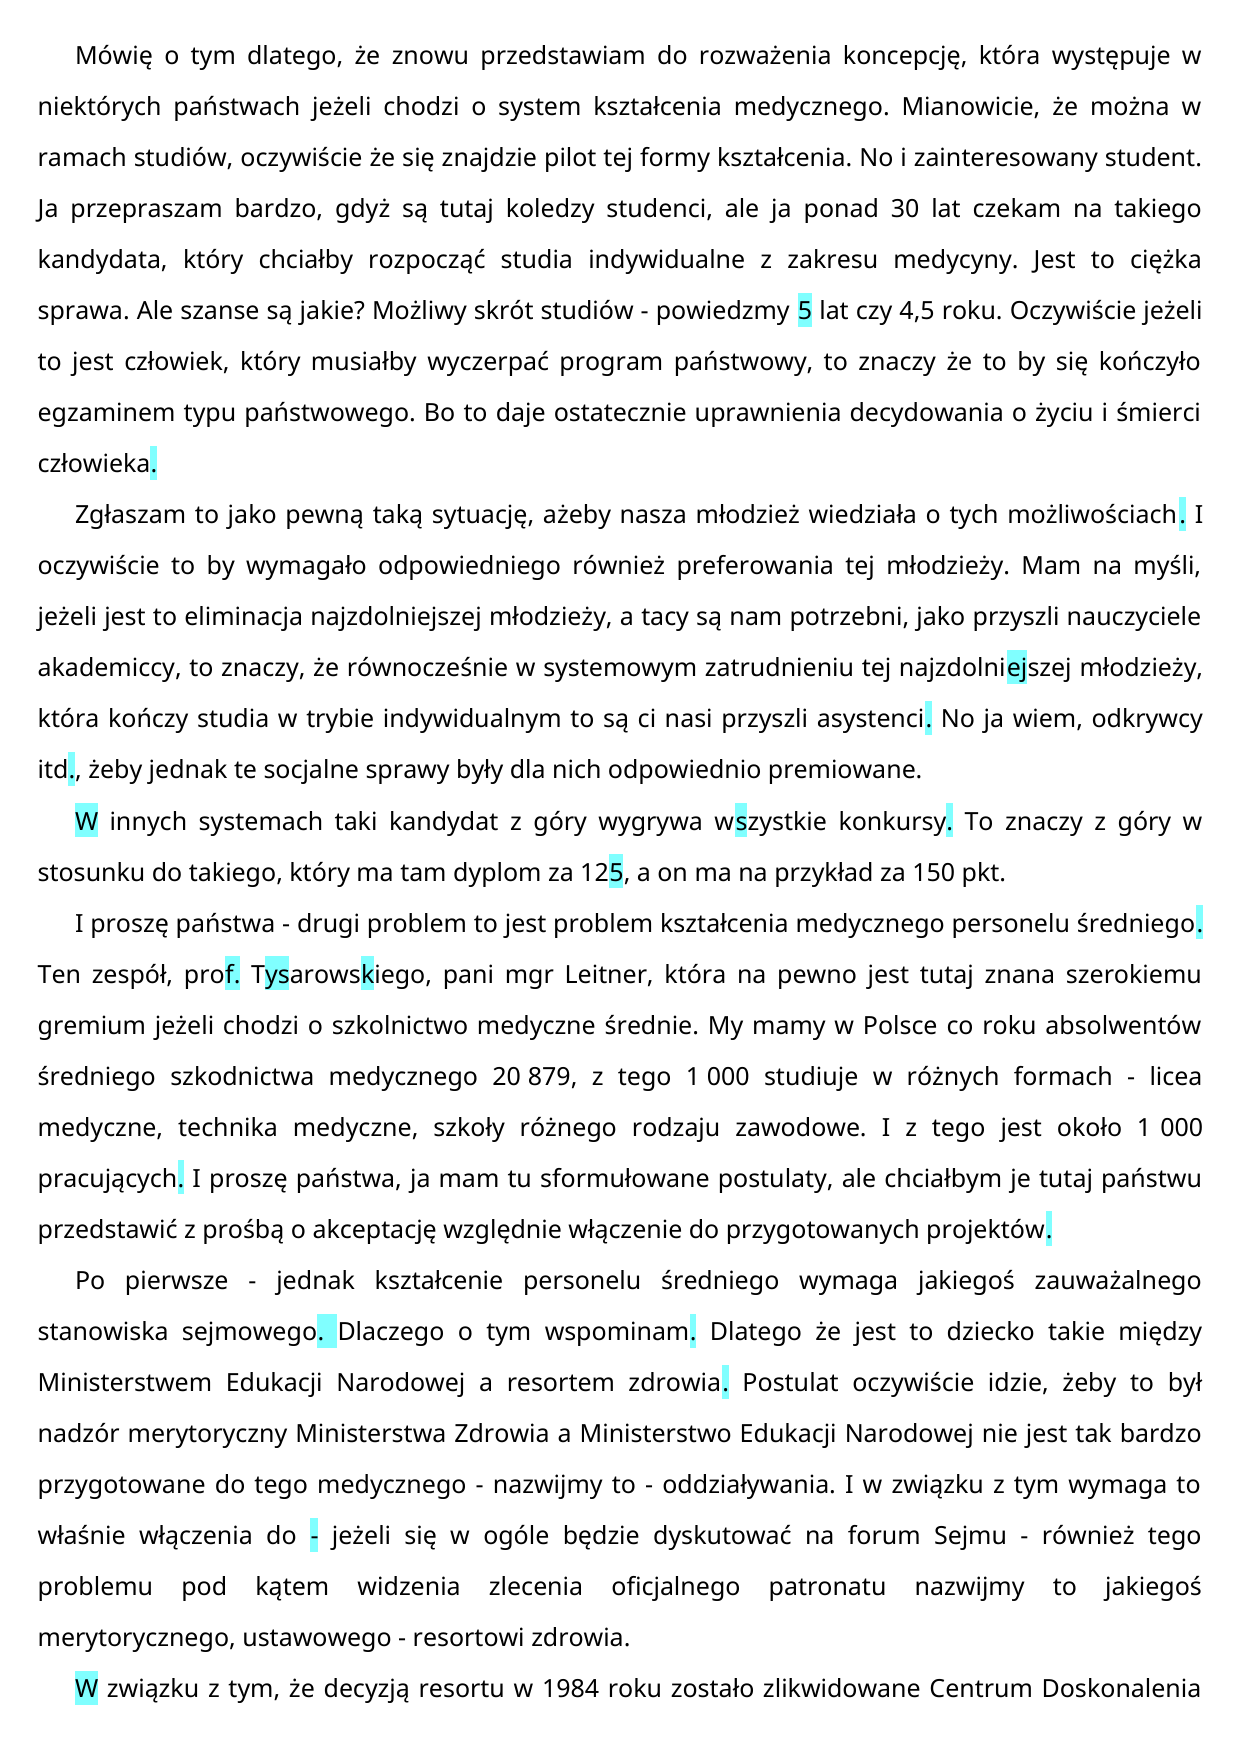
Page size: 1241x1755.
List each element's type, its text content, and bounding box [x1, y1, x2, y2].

text I proszę państwa - drugi problem to jest problem kształcenia medycznego personelu średniego. Ten zespół, prof. Tysarowskiego, pani mgr Leitner, która na pewno jest tutaj znana szerokiemu gremium jeżeli chodzi o szkolnictwo medyczne średnie. My mamy w Polsce co roku absolwentów średniego szkodnictwa medycznego 20 879, z tego 1 000 studiuje w różnych formach - licea medyczne, technika medyczne, szkoły różnego rodzaju zawodowe. I z tego jest około 1 000 pracujących. I proszę państwa, ja mam tu sformułowane postulaty, ale chciałbym je tutaj państwu przedstawić z prośbą o akceptację względnie włączenie do przygotowanych projektów. [37, 905, 1203, 1246]
text Po pierwsze - jednak kształcenie personelu średniego wymaga jakiegoś zauważalnego stanowiska sejmowego. Dlaczego o tym wspominam. Dlatego że jest to dziecko takie między Ministerstwem Edukacji Narodowej a resortem zdrowia. Postulat oczywiście idzie, żeby to był nadzór merytoryczny Ministerstwa Zdrowia a Ministerstwo Edukacji Narodowej nie jest tak bardzo przygotowane do tego medycznego - nazwijmy to - oddziaływania. I w związku z tym wymaga to właśnie włączenia do - jeżeli się w ogóle będzie dyskutować na forum Sejmu - również tego problemu pod kątem widzenia zlecenia oficjalnego patronatu nazwijmy to jakiegoś merytorycznego, ustawowego - resortowi zdrowia. [37, 1262, 1203, 1654]
text Mówię o tym dlatego, że znowu przedstawiam do rozważenia koncepcję, która występuje w niektórych państwach jeżeli chodzi o system kształcenia medycznego. Mianowicie, że można w ramach studiów, oczywiście że się znajdzie pilot tej formy kształcenia. No i zainteresowany student. Ja przepraszam bardzo, gdyż są tutaj koledzy studenci, ale ja ponad 30 lat czekam na takiego kandydata, który chciałby rozpocząć studia indywidualne z zakresu medycyny. Jest to ciężka sprawa. Ale szanse są jakie? Możliwy skrót studiów - powiedzmy 5 lat czy 4,5 roku. Oczywiście jeżeli to jest człowiek, który musiałby wyczerpać program państwowy, to znaczy że to by się kończyło egzaminem typu państwowego. Bo to daje ostatecznie uprawnienia decydowania o życiu i śmierci człowieka. [37, 37, 1203, 480]
text Zgłaszam to jako pewną taką sytuację, ażeby nasza młodzież wiedziała o tych możliwościach. I oczywiście to by wymagało odpowiedniego również preferowania tej młodzieży. Mam na myśli, jeżeli jest to eliminacja najzdolniejszej młodzieży, a tacy są nam potrzebni, jako przyszli nauczyciele akademiccy, to znaczy, że równocześnie w systemowym zatrudnieniu tej najzdolniejszej młodzieży, która kończy studia w trybie indywidualnym to są ci nasi przyszli asystenci. No ja wiem, odkrywcy itd., żeby jednak te socjalne sprawy były dla nich odpowiednio premiowane. [37, 497, 1203, 786]
text W związku z tym, że decyzją resortu w 1984 roku zostało zlikwidowane Centrum Doskonalenia [37, 1671, 1203, 1705]
text W innych systemach taki kandydat z góry wygrywa wszystkie konkursy. To znaczy z góry w stosunku do takiego, który ma tam dyplom za 125, a on ma na przykład za 150 pkt. [37, 803, 1203, 888]
